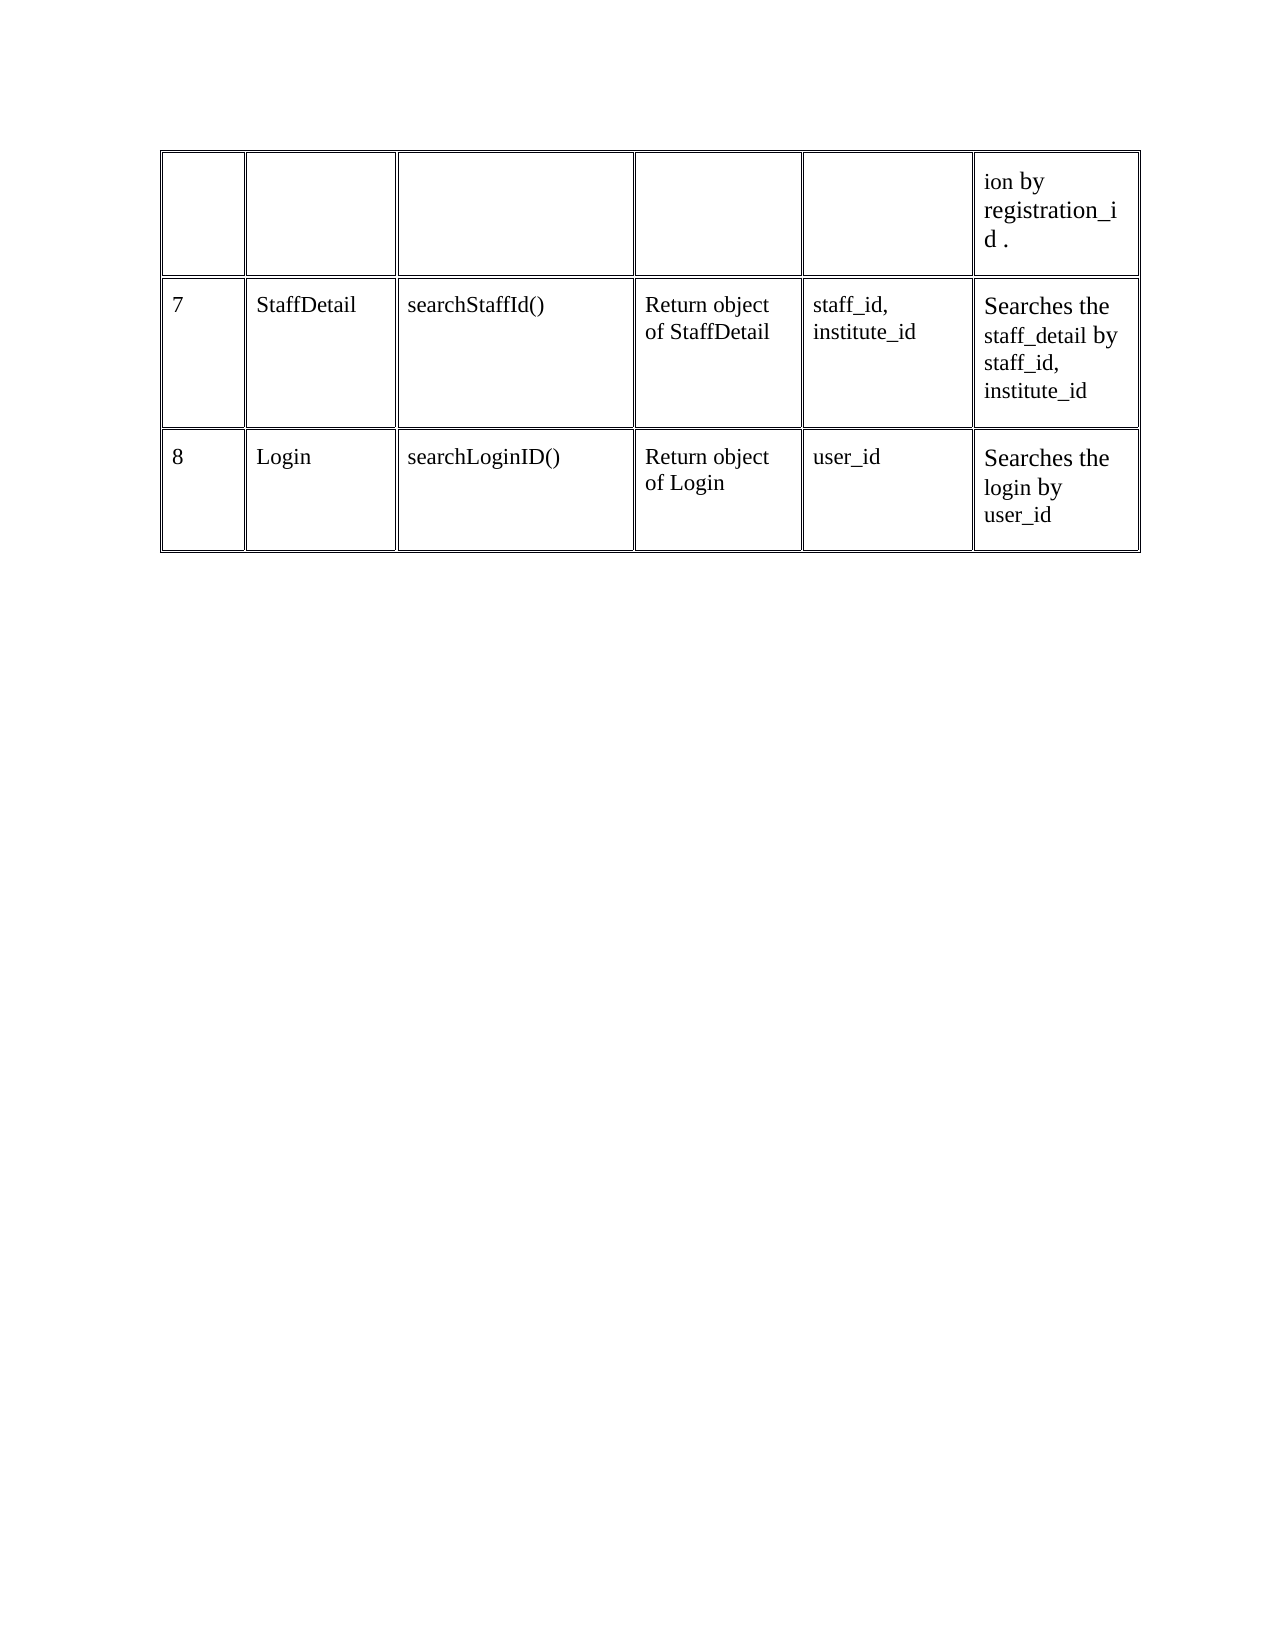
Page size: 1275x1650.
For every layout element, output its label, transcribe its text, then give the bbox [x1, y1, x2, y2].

table_cell [163, 153, 244, 275]
table_cell Login [247, 430, 395, 550]
table_cell Searches the login by user_id [975, 430, 1138, 550]
table_cell [636, 153, 801, 275]
table_cell Return object of Login [636, 430, 801, 550]
table_cell searchStaffId() [399, 279, 633, 427]
table_cell Searches the staff_detail by staff_id, institute_id [975, 279, 1138, 427]
table_cell 8 [163, 430, 244, 550]
table_cell staff_id, institute_id [804, 279, 972, 427]
table_cell [247, 153, 395, 275]
table_cell [399, 153, 633, 275]
table_cell searchLoginID() [399, 430, 633, 550]
table_cell [804, 153, 972, 275]
table_cell user_id [804, 430, 972, 550]
table_cell 7 [163, 279, 244, 427]
table_cell StaffDetail [247, 279, 395, 427]
table_cell ion by registration_id . [975, 153, 1138, 275]
table_cell Return object of StaffDetail [636, 279, 801, 427]
